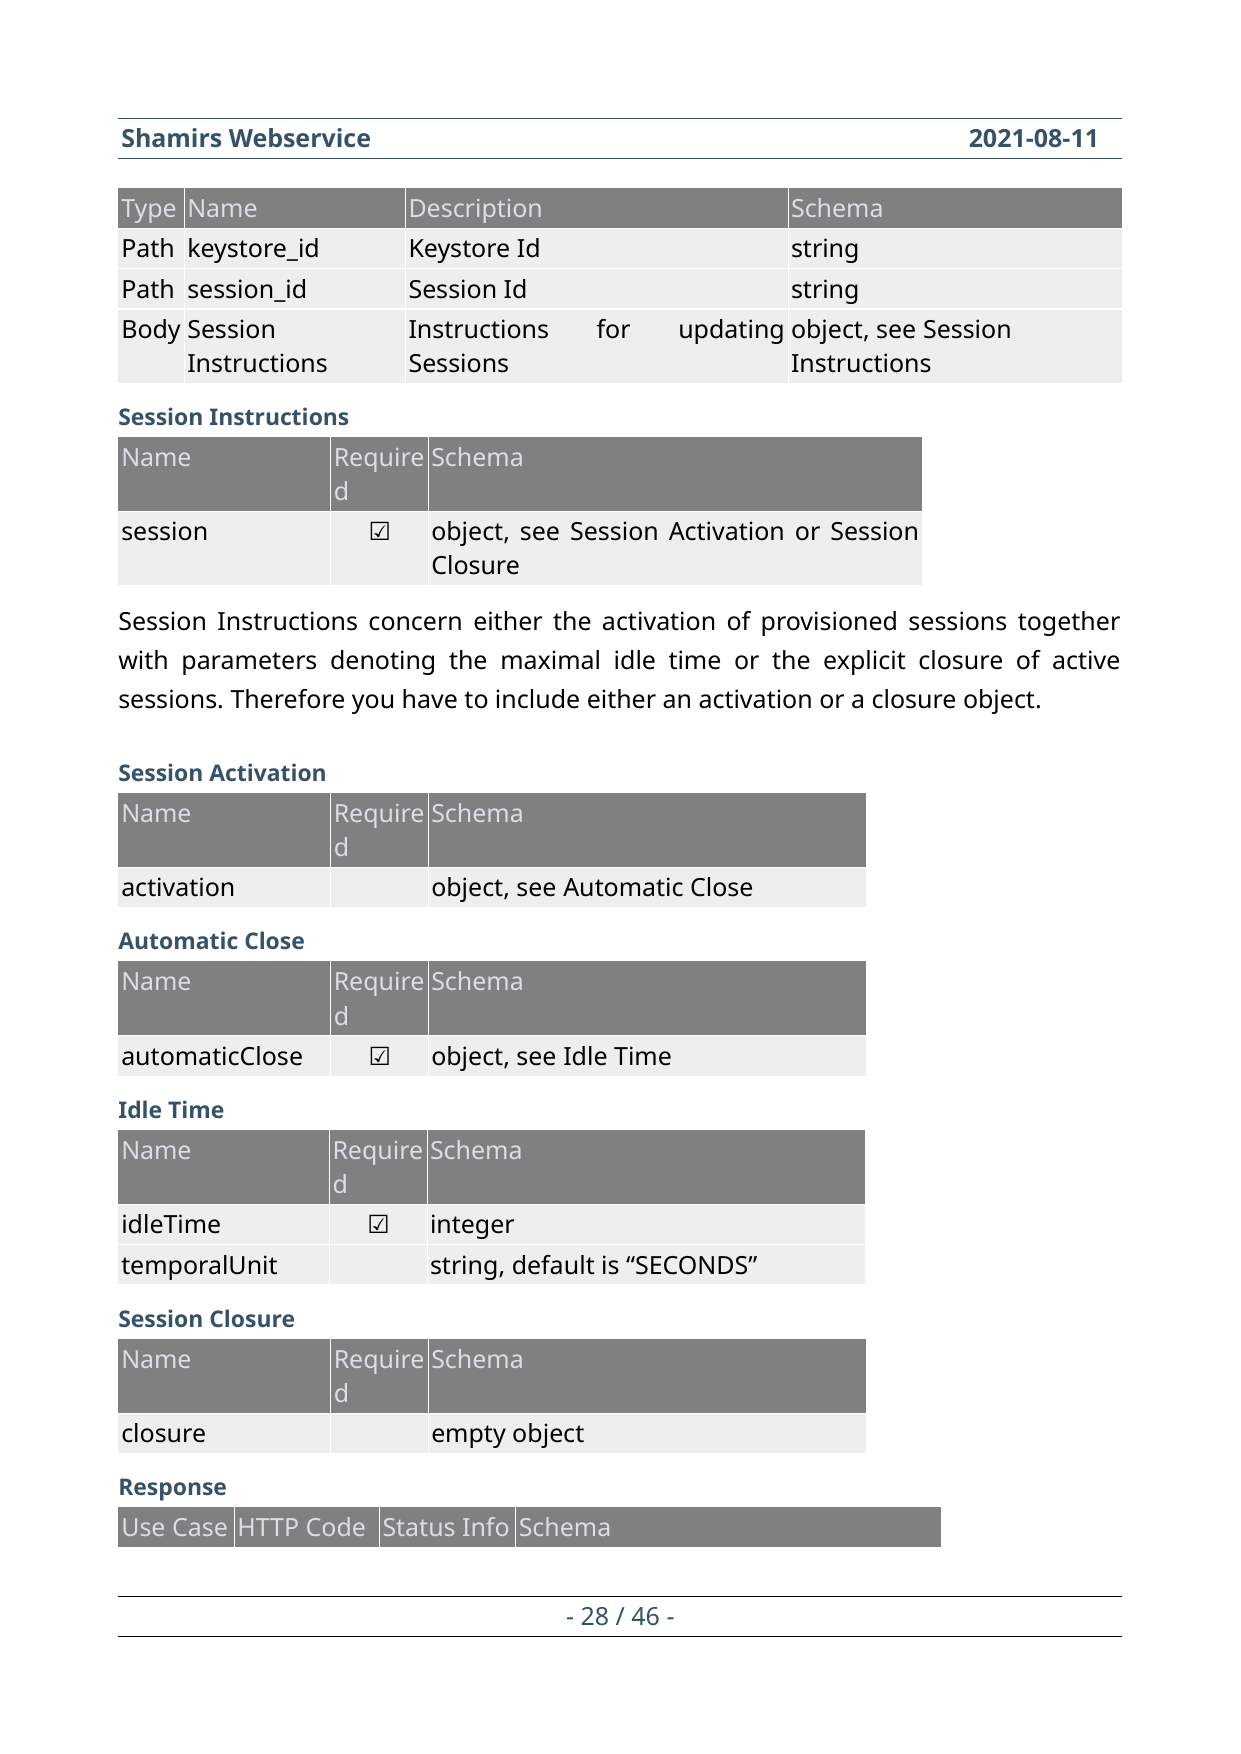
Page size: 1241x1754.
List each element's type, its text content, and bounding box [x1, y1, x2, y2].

table_header Use Case [118, 1507, 234, 1547]
table_cell Instructions for updating Sessions [406, 310, 788, 383]
text Session Closure [118, 1303, 1122, 1334]
table_cell ☑ [331, 1036, 428, 1076]
table_header Required [330, 1130, 427, 1204]
table_cell Session Id [406, 269, 788, 308]
table_cell [331, 868, 428, 907]
table_header Name [118, 1339, 330, 1413]
table_cell [330, 1245, 427, 1284]
text Automatic Close [118, 925, 1122, 956]
table_header Schema [789, 188, 1122, 228]
table_cell object, see Session Activation or Session Closure [429, 512, 922, 585]
table_header Required [331, 437, 428, 511]
table_header Type [118, 188, 184, 228]
text Session Activation [118, 757, 1122, 788]
text Idle Time [118, 1094, 1122, 1125]
table_header Schema [429, 437, 922, 511]
table_cell object, see Session Instructions [789, 310, 1122, 383]
table_cell ☑ [330, 1205, 427, 1244]
table_header Name [118, 793, 330, 867]
table_cell session_id [185, 269, 405, 308]
table_cell Session Instructions [185, 310, 405, 383]
table_header Status Info [380, 1507, 515, 1547]
table_cell [331, 1414, 428, 1453]
table_header HTTP Code [235, 1507, 379, 1547]
table_header Required [331, 1339, 428, 1413]
table_header Name [118, 437, 330, 511]
table_cell Body [118, 310, 184, 383]
text Response [118, 1471, 1122, 1502]
table_cell idleTime [118, 1205, 329, 1244]
table_cell integer [428, 1205, 865, 1244]
table_cell automaticClose [118, 1036, 330, 1076]
table_cell ☑ [331, 512, 428, 585]
table_cell closure [118, 1414, 330, 1453]
table_cell Keystore Id [406, 229, 788, 268]
table_cell activation [118, 868, 330, 907]
table_cell object, see Automatic Close [429, 868, 866, 907]
table_header Schema [516, 1507, 941, 1547]
table_cell string [789, 229, 1122, 268]
table_cell Path [118, 229, 184, 268]
table_header Required [331, 961, 428, 1035]
table_cell string, default is “SECONDS” [428, 1245, 865, 1284]
table_cell Path [118, 269, 184, 308]
table_cell string [789, 269, 1122, 308]
table_header Schema [429, 1339, 866, 1413]
table_header Description [406, 188, 788, 228]
text Session Instructions [118, 401, 1122, 432]
table_cell keystore_id [185, 229, 405, 268]
table_cell object, see Idle Time [429, 1036, 866, 1076]
table_cell temporalUnit [118, 1245, 329, 1284]
table_cell session [118, 512, 330, 585]
table_header Name [118, 961, 330, 1035]
table_header Required [331, 793, 428, 867]
table_header Schema [429, 793, 866, 867]
text Session Instructions concern either the activation of provisioned sessions together with parameters denoting the maximal idle time or the explicit closure of active sessions. Therefore you have to include either an activation or a closure object. [118, 603, 1122, 716]
table_cell empty object [429, 1414, 866, 1453]
table_header Schema [428, 1130, 865, 1204]
table_header Name [118, 1130, 329, 1204]
table_header Name [185, 188, 405, 228]
table_header Schema [429, 961, 866, 1035]
